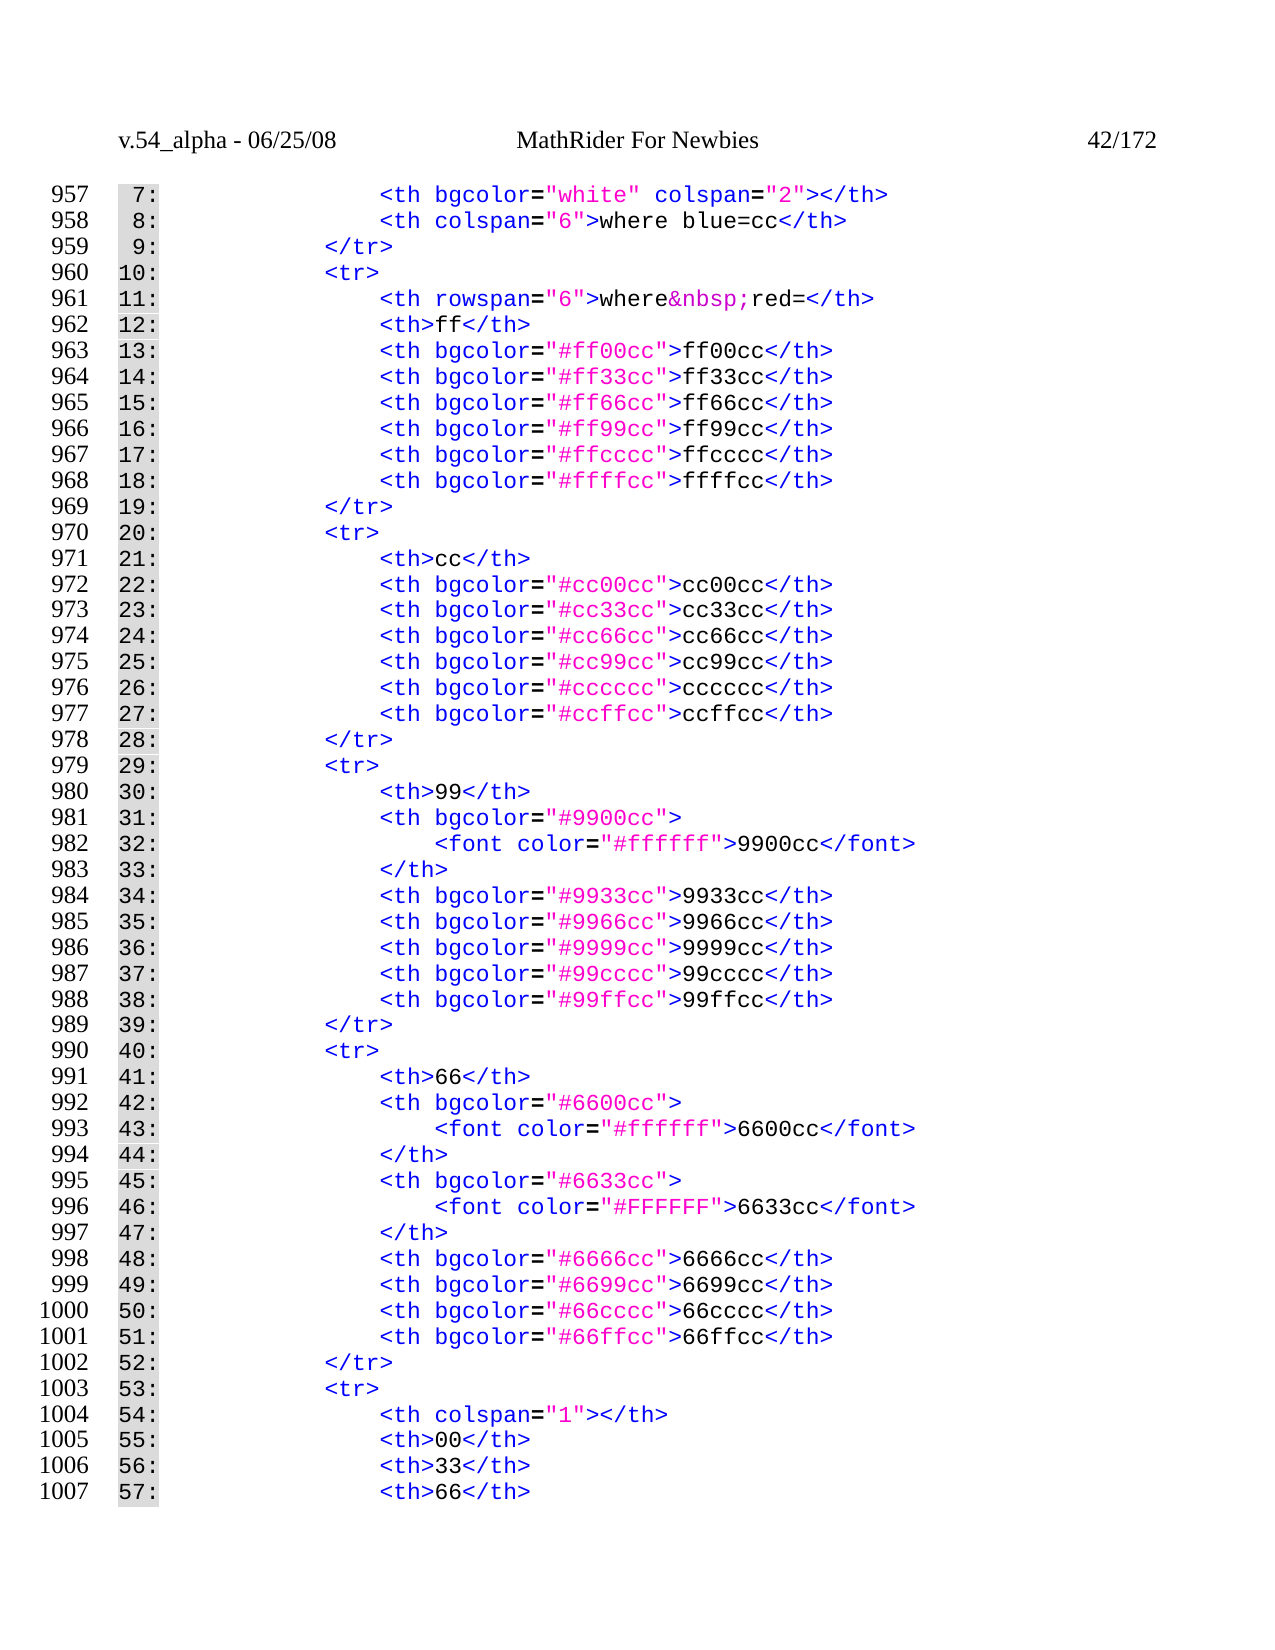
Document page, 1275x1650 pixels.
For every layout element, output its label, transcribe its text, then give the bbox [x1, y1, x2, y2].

text 36: <th bgcolor="#9999cc">9999cc</th> [118, 936, 1157, 962]
text 52: </tr> [118, 1351, 1157, 1377]
text 8: <th colspan="6">where blue=cc</th> [118, 210, 1157, 236]
text 44: </th> [118, 1143, 1157, 1169]
text 40: <tr> [118, 1040, 1157, 1066]
text 14: <th bgcolor="#ff33cc">ff33cc</th> [118, 365, 1157, 391]
text 37: <th bgcolor="#99cccc">99cccc</th> [118, 962, 1157, 988]
text 42: <th bgcolor="#6600cc"> [118, 1092, 1157, 1118]
text 39: </tr> [118, 1014, 1157, 1040]
text 9: </tr> [118, 236, 1157, 262]
text 17: <th bgcolor="#ffcccc">ffcccc</th> [118, 443, 1157, 469]
text 55: <th>00</th> [118, 1429, 1157, 1455]
text 35: <th bgcolor="#9966cc">9966cc</th> [118, 910, 1157, 936]
text 13: <th bgcolor="#ff00cc">ff00cc</th> [118, 339, 1157, 365]
text 38: <th bgcolor="#99ffcc">99ffcc</th> [118, 988, 1157, 1014]
text 50: <th bgcolor="#66cccc">66cccc</th> [118, 1299, 1157, 1325]
text 7: <th bgcolor="white" colspan="2"></th> [118, 184, 1157, 210]
text 46: <font color="#FFFFFF">6633cc</font> [118, 1195, 1157, 1221]
text 26: <th bgcolor="#cccccc">cccccc</th> [118, 677, 1157, 703]
text 48: <th bgcolor="#6666cc">6666cc</th> [118, 1247, 1157, 1273]
text 10: <tr> [118, 262, 1157, 288]
text 31: <th bgcolor="#9900cc"> [118, 806, 1157, 832]
text 27: <th bgcolor="#ccffcc">ccffcc</th> [118, 703, 1157, 728]
text 18: <th bgcolor="#ffffcc">ffffcc</th> [118, 469, 1157, 495]
text 12: <th>ff</th> [118, 313, 1157, 339]
text 30: <th>99</th> [118, 780, 1157, 806]
text 49: <th bgcolor="#6699cc">6699cc</th> [118, 1273, 1157, 1299]
text 29: <tr> [118, 754, 1157, 780]
text 22: <th bgcolor="#cc00cc">cc00cc</th> [118, 573, 1157, 599]
text 54: <th colspan="1"></th> [118, 1403, 1157, 1429]
text 33: </th> [118, 858, 1157, 884]
text 41: <th>66</th> [118, 1066, 1157, 1092]
text 16: <th bgcolor="#ff99cc">ff99cc</th> [118, 417, 1157, 443]
text 34: <th bgcolor="#9933cc">9933cc</th> [118, 884, 1157, 910]
text 24: <th bgcolor="#cc66cc">cc66cc</th> [118, 625, 1157, 651]
text 57: <th>66</th> [118, 1481, 1157, 1507]
text 47: </th> [118, 1221, 1157, 1247]
text 45: <th bgcolor="#6633cc"> [118, 1169, 1157, 1195]
text 15: <th bgcolor="#ff66cc">ff66cc</th> [118, 391, 1157, 417]
text 43: <font color="#ffffff">6600cc</font> [118, 1118, 1157, 1143]
text 25: <th bgcolor="#cc99cc">cc99cc</th> [118, 651, 1157, 677]
text 19: </tr> [118, 495, 1157, 521]
text 28: </tr> [118, 728, 1157, 754]
text 53: <tr> [118, 1377, 1157, 1403]
text 51: <th bgcolor="#66ffcc">66ffcc</th> [118, 1325, 1157, 1351]
text 32: <font color="#ffffff">9900cc</font> [118, 832, 1157, 858]
text 20: <tr> [118, 521, 1157, 547]
text 21: <th>cc</th> [118, 547, 1157, 573]
text 11: <th rowspan="6">where&nbsp;red=</th> [118, 288, 1157, 313]
text 56: <th>33</th> [118, 1455, 1157, 1481]
text 23: <th bgcolor="#cc33cc">cc33cc</th> [118, 599, 1157, 625]
